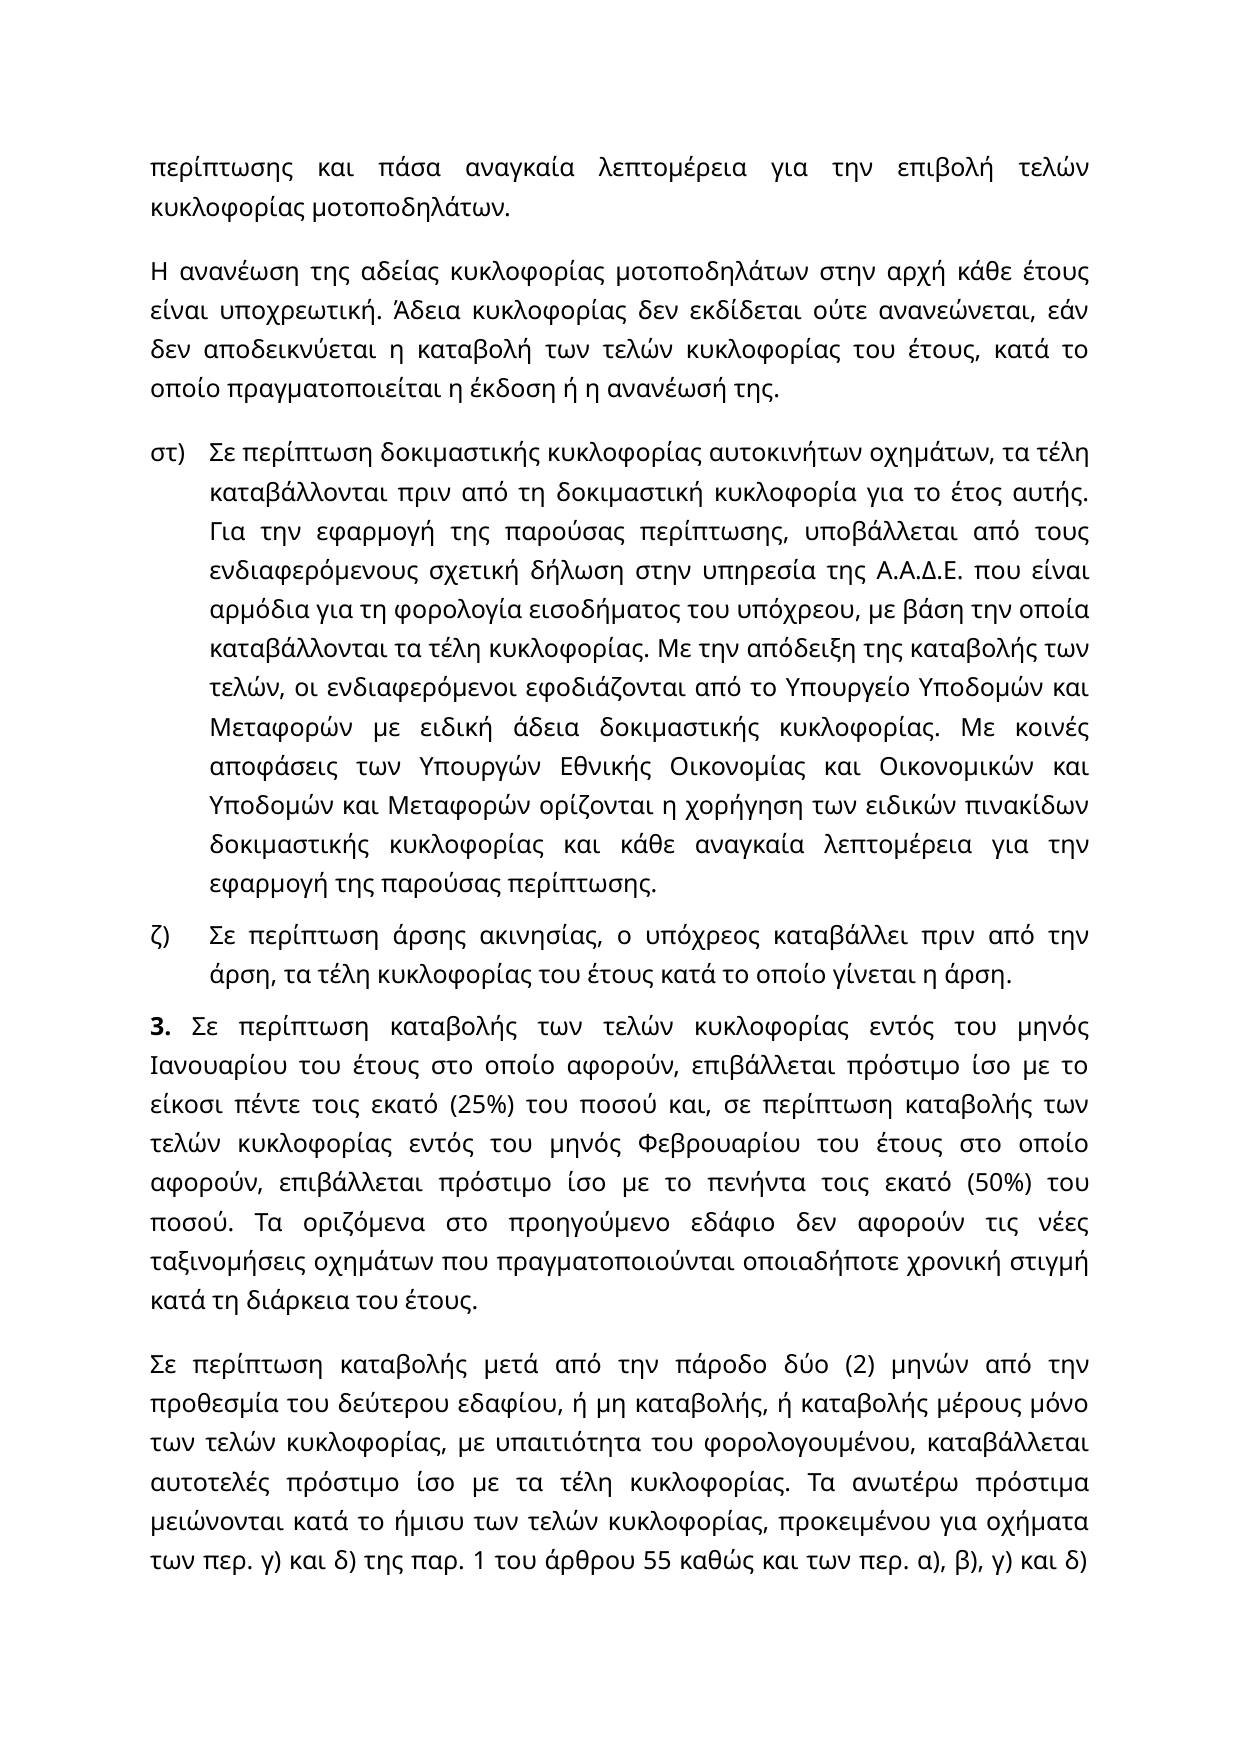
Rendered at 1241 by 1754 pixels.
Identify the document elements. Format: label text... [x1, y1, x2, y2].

text Η ανανέωση της αδείας κυκλοφορίας μοτοποδηλάτων στην αρχή κάθε έτους είναι υποχρεωτική. Άδεια κυκλοφορίας δεν εκδίδεται ούτε ανανεώνεται, εάν δεν αποδεικνύεται η καταβολή των τελών κυκλοφορίας του έτους, κατά το οποίο πραγματοποιείται η έκδοση ή η ανανέωσή της. [150, 253, 1090, 405]
text περίπτωσης και πάσα αναγκαία λεπτομέρεια για την επιβολή τελών κυκλοφορίας μοτοποδηλάτων. [150, 150, 1090, 223]
text Σε περίπτωση καταβολής μετά από την πάροδο δύο (2) μηνών από την προθεσμία του δεύτερου εδαφίου, ή μη καταβολής, ή καταβολής μέρους μόνο των τελών κυκλοφορίας, με υπαιτιότητα του φορολογουμένου, καταβάλλεται αυτοτελές πρόστιμο ίσο με τα τέλη κυκλοφορίας. Τα ανωτέρω πρόστιμα μειώνονται κατά το ήμισυ των τελών κυκλοφορίας, προκειμένου για οχήματα των περ. γ) και δ) της παρ. 1 του άρθρου 55 καθώς και των περ. α), β), γ) και δ) [150, 1347, 1090, 1577]
text 3. Σε περίπτωση καταβολής των τελών κυκλοφορίας εντός του μηνός Ιανουαρίου του έτους στο οποίο αφορούν, επιβάλλεται πρόστιμο ίσο με το είκοσι πέντε τοις εκατό (25%) του ποσού και, σε περίπτωση καταβολής των τελών κυκλοφορίας εντός του μηνός Φεβρουαρίου του έτους στο οποίο αφορούν, επιβάλλεται πρόστιμο ίσο με το πενήντα τοις εκατό (50%) του ποσού. Τα οριζόμενα στο προηγούμενο εδάφιο δεν αφορούν τις νέες ταξινομήσεις οχημάτων που πραγματοποιούνται οποιαδήποτε χρονική στιγμή κατά τη διάρκεια του έτους. [150, 1008, 1090, 1317]
list ζ) Σε περίπτωση άρσης ακινησίας, ο υπόχρεος καταβάλλει πριν από την άρση, τα τέλη κυκλοφορίας του έτους κατά το οποίο γίνεται η άρση. [150, 917, 1090, 991]
list στ) Σε περίπτωση δοκιμαστικής κυκλοφορίας αυτοκινήτων οχημάτων, τα τέλη καταβάλλονται πριν από τη δοκιμαστική κυκλοφορία για το έτος αυτής. Για την εφαρμογή της παρούσας περίπτωσης, υποβάλλεται από τους ενδιαφερόμενους σχετική δήλωση στην υπηρεσία της Α.Α.Δ.Ε. που είναι αρμόδια για τη φορολογία εισοδήματος του υπόχρεου, με βάση την οποία καταβάλλονται τα τέλη κυκλοφορίας. Με την απόδειξη της καταβολής των τελών, οι ενδιαφερόμενοι εφοδιάζονται από το Υπουργείο Υποδομών και Μεταφορών με ειδική άδεια δοκιμαστικής κυκλοφορίας. Με κοινές αποφάσεις των Υπουργών Εθνικής Οικονομίας και Οικονομικών και Υποδομών και Μεταφορών ορίζονται η χορήγηση των ειδικών πινακίδων δοκιμαστικής κυκλοφορίας και κάθε αναγκαία λεπτομέρεια για την εφαρμογή της παρούσας περίπτωσης. [150, 435, 1090, 900]
